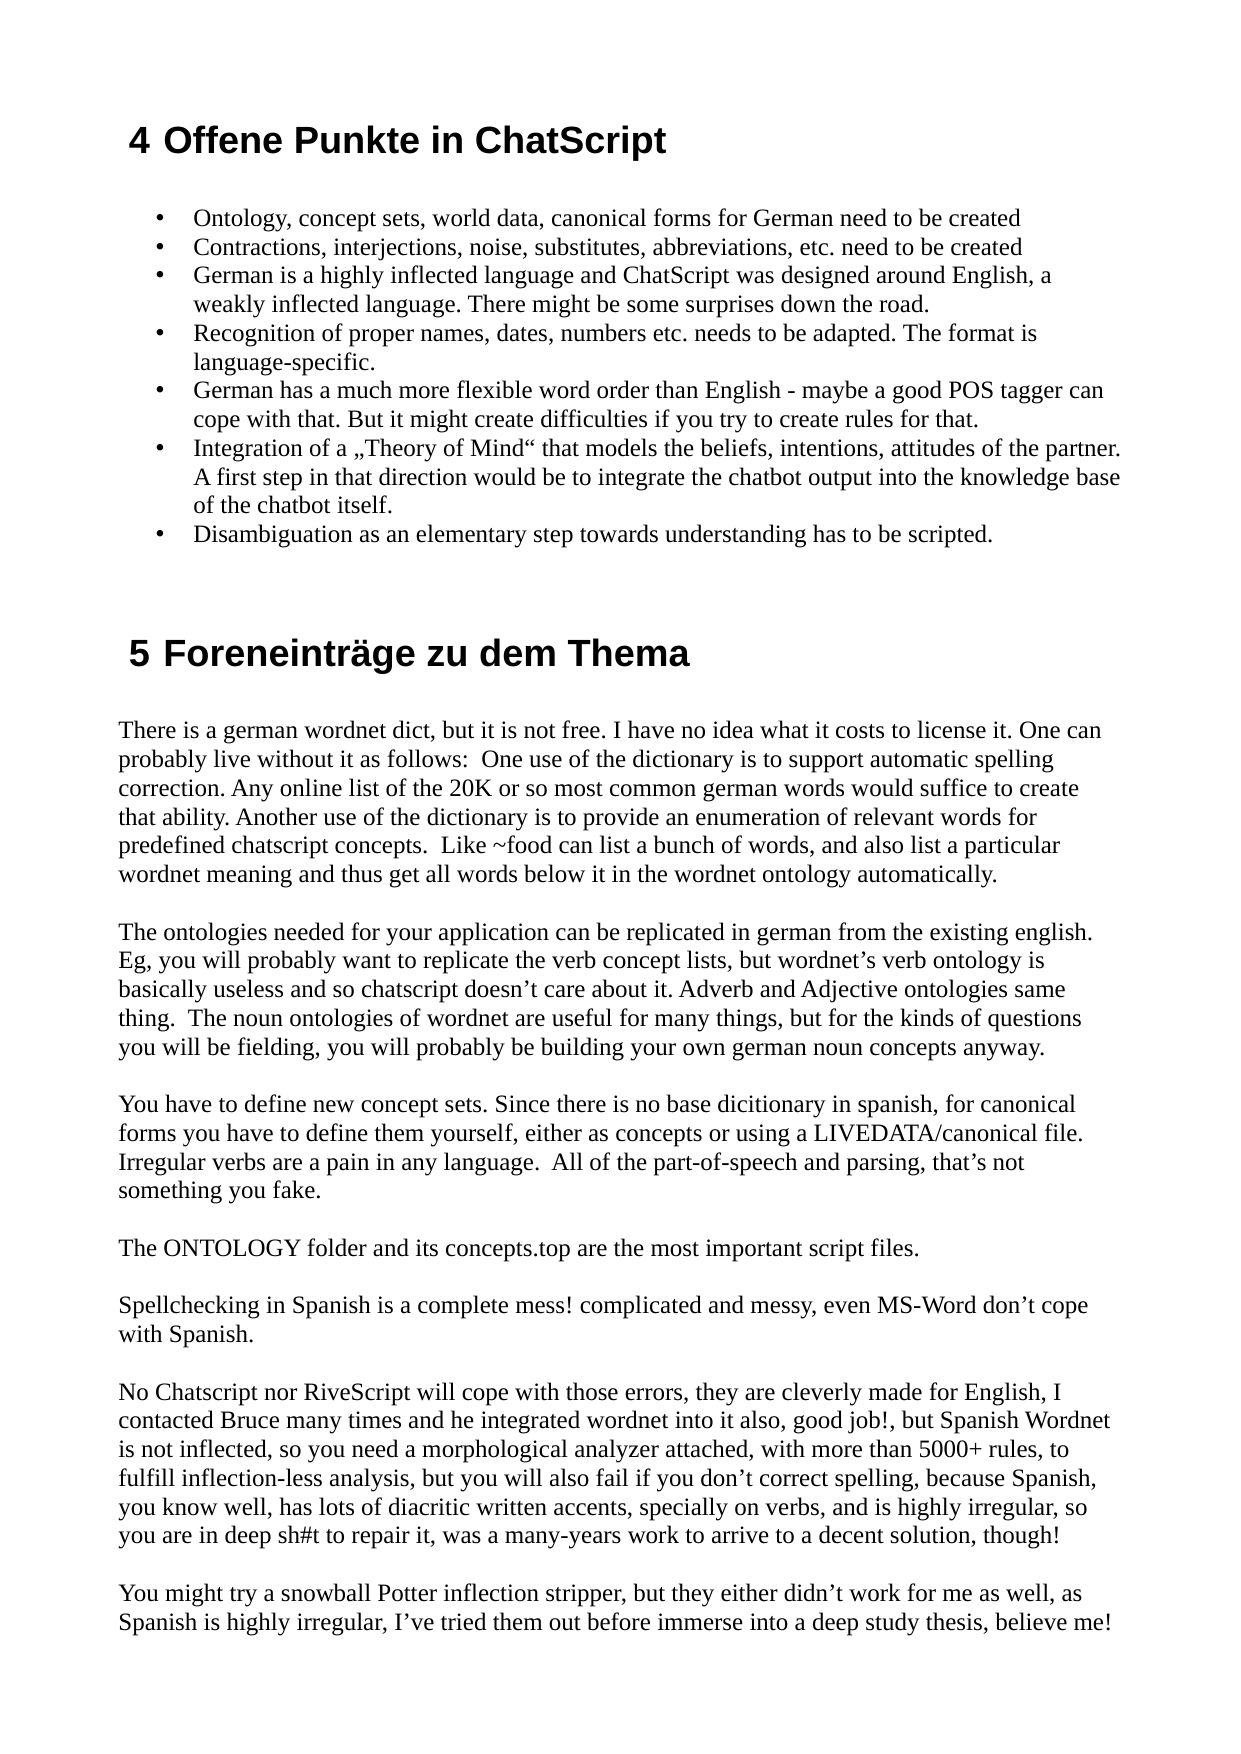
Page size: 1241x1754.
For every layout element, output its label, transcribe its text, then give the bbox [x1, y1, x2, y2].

text You have to define new concept sets. Since there is no base dicitionary in spanish, for canonical forms you have to define them yourself, either as concepts or using a LIVEDATA/canonical file. Irregular verbs are a pain in any language. All of the part-of-speech and parsing, that’s not something you fake. [118, 1089, 1122, 1204]
text No Chatscript nor RiveScript will cope with those errors, they are cleverly made for English, I contacted Bruce many times and he integrated wordnet into it also, good job!, but Spanish Wordnet is not inflected, so you need a morphological analyzer attached, with more than 5000+ rules, to fulfill inflection-less analysis, but you will also fail if you don’t correct spelling, because Spanish, you know well, has lots of diacritic written accents, specially on verbs, and is highly irregular, so you are in deep sh#t to repair it, was a many-years work to arrive to a decent solution, though! [118, 1377, 1122, 1549]
list Integration of a „Theory of Mind“ that models the beliefs, intentions, attitudes of the partner. A first step in that direction would be to integrate the chatbot output into the knowledge base of the chatbot itself. [156, 433, 1122, 519]
list Contractions, interjections, noise, substitutes, abbreviations, etc. need to be created [156, 232, 1122, 261]
list German is a highly inflected language and ChatScript was designed around English, a weakly inflected language. There might be some surprises down the road. [156, 261, 1122, 318]
text There is a german wordnet dict, but it is not free. I have no idea what it costs to license it. One can probably live without it as follows: One use of the dictionary is to support automatic spelling correction. Any online list of the 20K or so most common german words would suffice to create that ability. Another use of the dictionary is to provide an enumeration of relevant words for predefined chatscript concepts. Like ~food can list a bunch of words, and also list a particular wordnet meaning and thus get all words below it in the wordnet ontology automatically. [118, 715, 1122, 888]
text You might try a snowball Potter inflection stripper, but they either didn’t work for me as well, as Spanish is highly irregular, I’ve tried them out before immerse into a deep study thesis, believe me! [118, 1578, 1122, 1635]
subtitle Foreneinträge zu dem Thema [118, 631, 1122, 674]
list Ontology, concept sets, world data, canonical forms for German need to be created [156, 203, 1122, 232]
text Spellchecking in Spanish is a complete mess! complicated and messy, even MS-Word don’t cope with Spanish. [118, 1290, 1122, 1348]
list Recognition of proper names, dates, numbers etc. needs to be adapted. The format is language-specific. [156, 318, 1122, 376]
subtitle Offene Punkte in ChatScript [118, 118, 1122, 162]
list Disambiguation as an elementary step towards understanding has to be scripted. [156, 519, 1122, 548]
list German has a much more flexible word order than English - maybe a good POS tagger can cope with that. But it might create difficulties if you try to create rules for that. [156, 376, 1122, 433]
text The ontologies needed for your application can be replicated in german from the existing english. Eg, you will probably want to replicate the verb concept lists, but wordnet’s verb ontology is basically useless and so chatscript doesn’t care about it. Adverb and Adjective ontologies same thing. The noun ontologies of wordnet are useful for many things, but for the kinds of questions you will be fielding, you will probably be building your own german noun concepts anyway. [118, 917, 1122, 1060]
text The ONTOLOGY folder and its concepts.top are the most important script files. [118, 1233, 1122, 1262]
